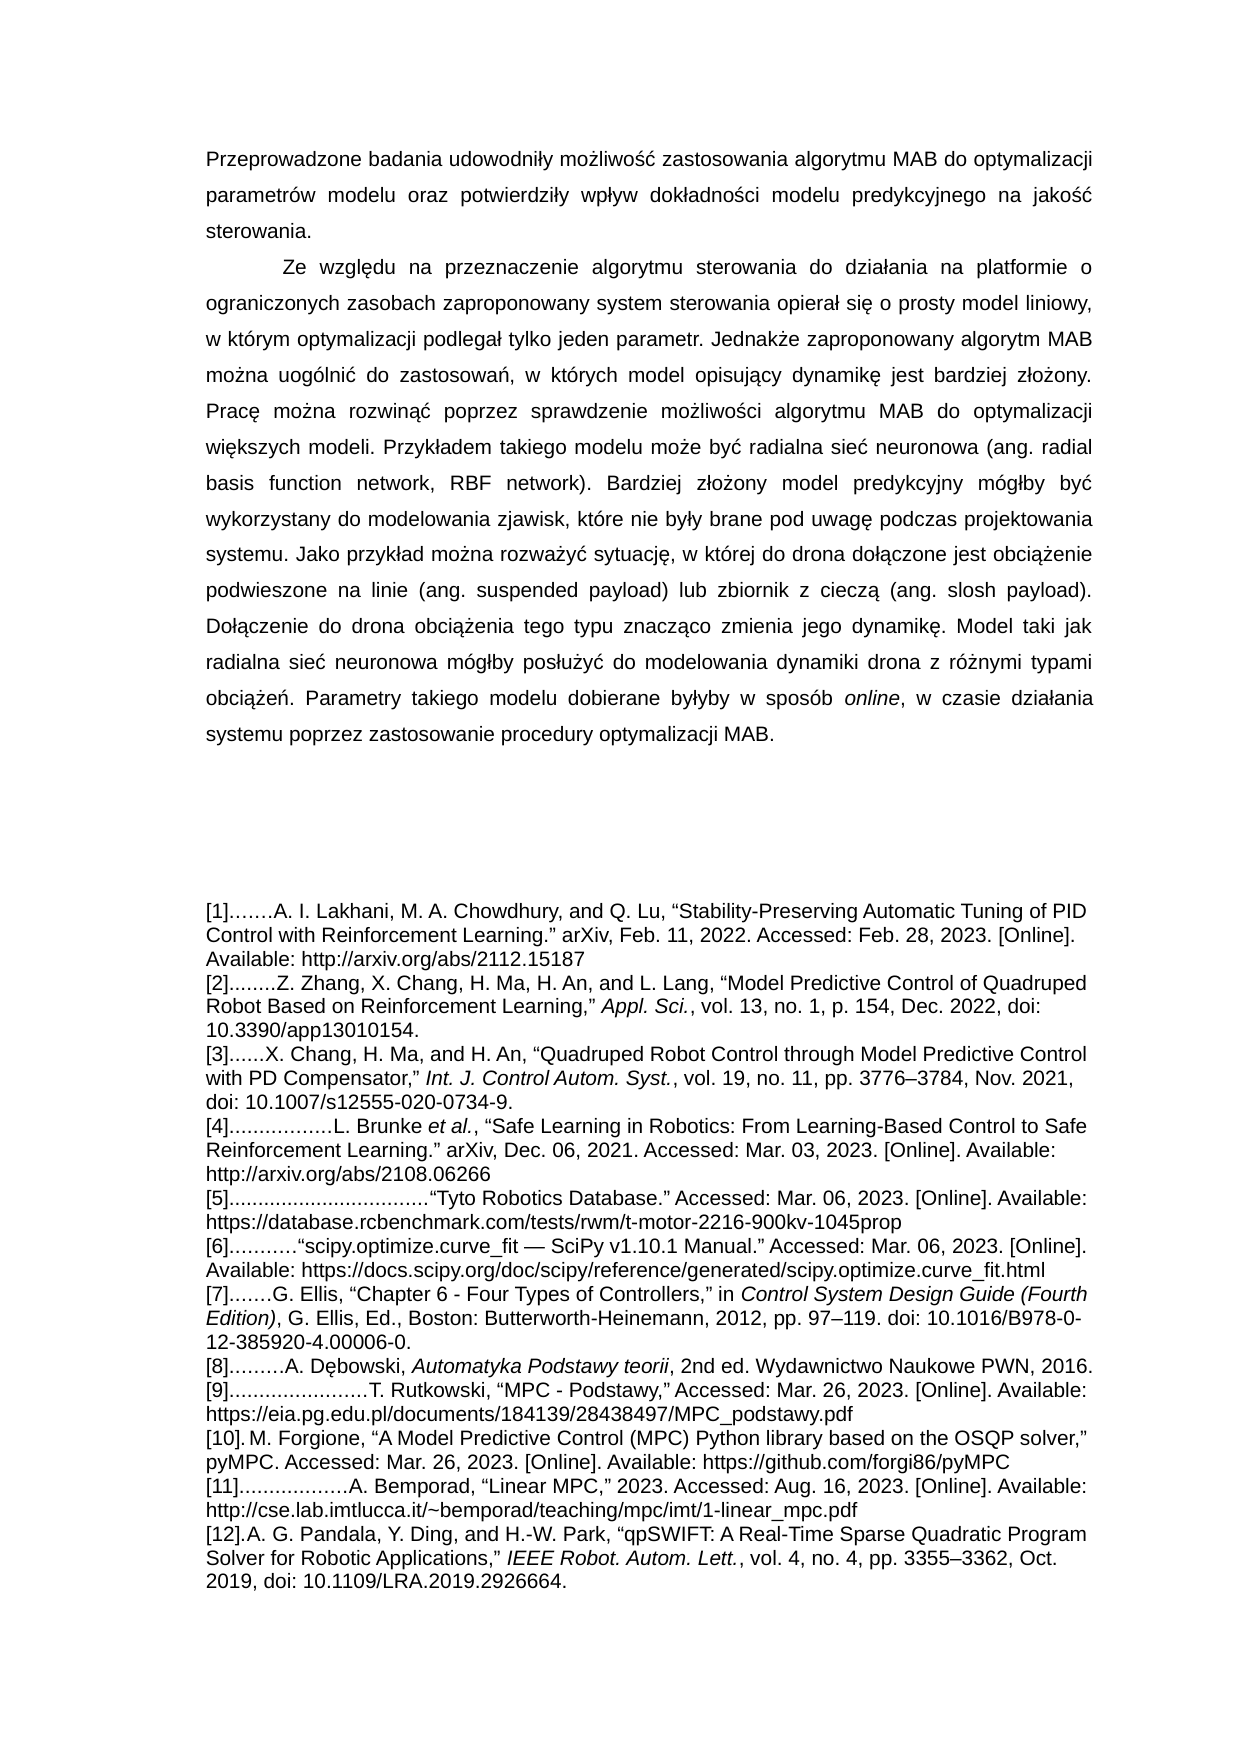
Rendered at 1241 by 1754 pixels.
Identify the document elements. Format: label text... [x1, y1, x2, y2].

text [4] L. Brunke et al., “Safe Learning in Robotics: From Learning-Based Control to Safe Reinforcement Learning.” arXiv, Dec. 06, 2021. Accessed: Mar. 03, 2023. [Online]. Available: http://arxiv.org/abs/2108.06266 [206, 1114, 1093, 1186]
text [10] M. Forgione, “A Model Predictive Control (MPC) Python library based on the OSQP solver,” pyMPC. Accessed: Mar. 26, 2023. [Online]. Available: https://github.com/forgi86/pyMPC [206, 1426, 1093, 1473]
text [9] T. Rutkowski, “MPC - Podstawy,” Accessed: Mar. 26, 2023. [Online]. Available: https://eia.pg.edu.pl/documents/184139/28438497/MPC_podstawy.pdf [206, 1378, 1093, 1426]
text [3] X. Chang, H. Ma, and H. An, “Quadruped Robot Control through Model Predictive Control with PD Compensator,” Int. J. Control Autom. Syst., vol. 19, no. 11, pp. 3776–3784, Nov. 2021, doi: 10.1007/s12555-020-0734-9. [206, 1042, 1093, 1114]
text [12] A. G. Pandala, Y. Ding, and H.-W. Park, “qpSWIFT: A Real-Time Sparse Quadratic Program Solver for Robotic Applications,” IEEE Robot. Autom. Lett., vol. 4, no. 4, pp. 3355–3362, Oct. 2019, doi: 10.1109/LRA.2019.2926664. [206, 1521, 1093, 1593]
text Przeprowadzone badania udowodniły możliwość zastosowania algorytmu MAB do optymalizacji parametrów modelu oraz potwierdziły wpływ dokładności modelu predykcyjnego na jakość sterowania. [206, 147, 1093, 243]
text [1] A. I. Lakhani, M. A. Chowdhury, and Q. Lu, “Stability-Preserving Automatic Tuning of PID Control with Reinforcement Learning.” arXiv, Feb. 11, 2022. Accessed: Feb. 28, 2023. [Online]. Available: http://arxiv.org/abs/2112.15187 [206, 898, 1093, 970]
text [2] Z. Zhang, X. Chang, H. Ma, H. An, and L. Lang, “Model Predictive Control of Quadruped Robot Based on Reinforcement Learning,” Appl. Sci., vol. 13, no. 1, p. 154, Dec. 2022, doi: 10.3390/app13010154. [206, 970, 1093, 1042]
text [6] “scipy.optimize.curve_fit — SciPy v1.10.1 Manual.” Accessed: Mar. 06, 2023. [Online]. Available: https://docs.scipy.org/doc/scipy/reference/generated/scipy.optimize.curve_fit.html [206, 1234, 1093, 1282]
text [5] “Tyto Robotics Database.” Accessed: Mar. 06, 2023. [Online]. Available: https://database.rcbenchmark.com/tests/rwm/t-motor-2216-900kv-1045prop [206, 1186, 1093, 1234]
text [7] G. Ellis, “Chapter 6 - Four Types of Controllers,” in Control System Design Guide (Fourth Edition), G. Ellis, Ed., Boston: Butterworth-Heinemann, 2012, pp. 97–119. doi: 10.1016/B978-0-12-385920-4.00006-0. [206, 1282, 1093, 1354]
text Ze względu na przeznaczenie algorytmu sterowania do działania na platformie o ograniczonych zasobach zaproponowany system sterowania opierał się o prosty model liniowy, w którym optymalizacji podlegał tylko jeden parametr. Jednakże zaproponowany algorytm MAB można uogólnić do zastosowań, w których model opisujący dynamikę jest bardziej złożony. Pracę można rozwinąć poprzez sprawdzenie możliwości algorytmu MAB do optymalizacji większych modeli. Przykładem takiego modelu może być radialna sieć neuronowa (ang. radial basis function network, RBF network). Bardziej złożony model predykcyjny mógłby być wykorzystany do modelowania zjawisk, które nie były brane pod uwagę podczas projektowania systemu. Jako przykład można rozważyć sytuację, w której do drona dołączone jest obciążenie podwieszone na linie (ang. suspended payload) lub zbiornik z cieczą (ang. slosh payload). Dołączenie do drona obciążenia tego typu znacząco zmienia jego dynamikę. Model taki jak radialna sieć neuronowa mógłby posłużyć do modelowania dynamiki drona z różnymi typami obciążeń. Parametry takiego modelu dobierane byłyby w sposób online, w czasie działania systemu poprzez zastosowanie procedury optymalizacji MAB. [206, 255, 1093, 746]
text [8] A. Dębowski, Automatyka Podstawy teorii, 2nd ed. Wydawnictwo Naukowe PWN, 2016. [206, 1354, 1093, 1378]
text [11] A. Bemporad, “Linear MPC,” 2023. Accessed: Aug. 16, 2023. [Online]. Available: http://cse.lab.imtlucca.it/~bemporad/teaching/mpc/imt/1-linear_mpc.pdf [206, 1473, 1093, 1521]
